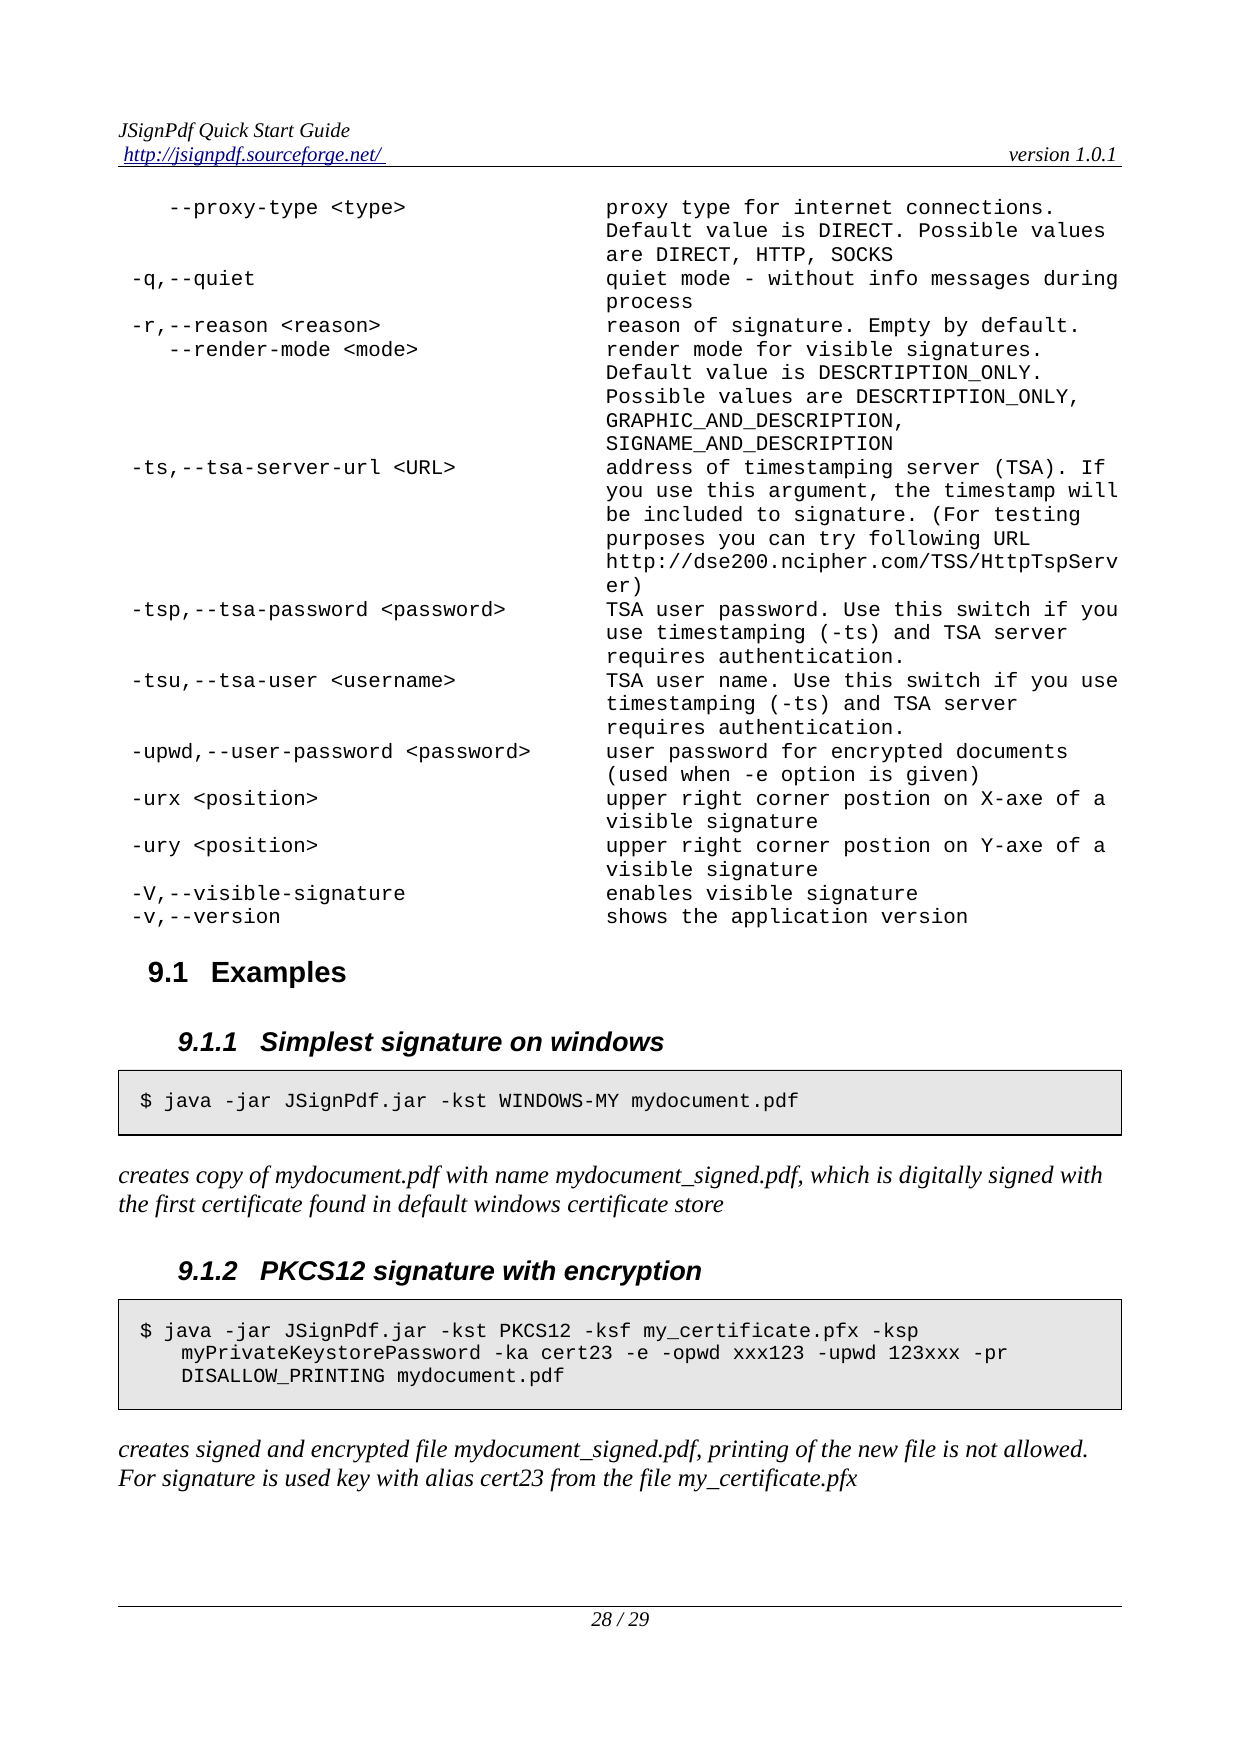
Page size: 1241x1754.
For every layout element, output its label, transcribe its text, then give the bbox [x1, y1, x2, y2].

text --proxy-type <type> proxy type for internet connections. [118, 197, 1122, 220]
text -upwd,--user-password <password> user password for encrypted documents [118, 741, 1122, 764]
subtitle Simplest signature on windows [177, 1026, 1122, 1057]
text -v,--version shows the application version [118, 906, 1122, 930]
text creates signed and encrypted file mydocument_signed.pdf, printing of the new file is not allowed. For signature is used key with alias cert23 from the file my_certificate.pfx [118, 1434, 1122, 1492]
text are DIRECT, HTTP, SOCKS [118, 244, 1122, 268]
text SIGNAME_AND_DESCRIPTION [118, 433, 1122, 457]
text Default value is DESCRTIPTION_ONLY. [118, 362, 1122, 386]
text -urx <position> upper right corner postion on X-axe of a [118, 788, 1122, 812]
text timestamping (-ts) and TSA server [118, 693, 1122, 717]
text creates copy of mydocument.pdf with name mydocument_signed.pdf, which is digitally signed with the first certificate found in default windows certificate store [118, 1160, 1122, 1217]
text -r,--reason <reason> reason of signature. Empty by default. [118, 315, 1122, 339]
text Possible values are DESCRTIPTION_ONLY, [118, 386, 1122, 409]
subtitle Examples [148, 955, 1116, 988]
text you use this argument, the timestamp will [118, 481, 1122, 504]
text (used when -e option is given) [118, 764, 1122, 788]
text use timestamping (-ts) and TSA server [118, 622, 1122, 646]
text GRAPHIC_AND_DESCRIPTION, [118, 409, 1122, 433]
text be included to signature. (For testing [118, 504, 1122, 528]
subtitle PKCS12 signature with encryption [177, 1255, 1122, 1286]
text $ java -jar JSignPdf.jar -kst PKCS12 -ksf my_certificate.pfx -ksp myPrivateKeystorePassword -ka cert23 -e -opwd xxx123 -upwd 123xxx -pr DISALLOW_PRINTING mydocument.pdf [119, 1300, 1121, 1409]
text $ java -jar JSignPdf.jar -kst WINDOWS-MY mydocument.pdf [119, 1071, 1121, 1134]
text -ury <position> upper right corner postion on Y-axe of a [118, 835, 1122, 859]
text requires authentication. [118, 646, 1122, 670]
text visible signature [118, 812, 1122, 835]
text -V,--visible-signature enables visible signature [118, 882, 1122, 906]
text requires authentication. [118, 717, 1122, 741]
text -q,--quiet quiet mode - without info messages during [118, 268, 1122, 291]
text -ts,--tsa-server-url <URL> address of timestamping server (TSA). If [118, 457, 1122, 481]
text -tsp,--tsa-password <password> TSA user password. Use this switch if you [118, 599, 1122, 622]
text er) [118, 575, 1122, 599]
text visible signature [118, 859, 1122, 882]
text http://dse200.ncipher.com/TSS/HttpTspServ [118, 551, 1122, 575]
text purposes you can try following URL [118, 528, 1122, 551]
text -tsu,--tsa-user <username> TSA user name. Use this switch if you use [118, 670, 1122, 693]
text --render-mode <mode> render mode for visible signatures. [118, 339, 1122, 362]
text process [118, 291, 1122, 315]
text Default value is DIRECT. Possible values [118, 220, 1122, 244]
